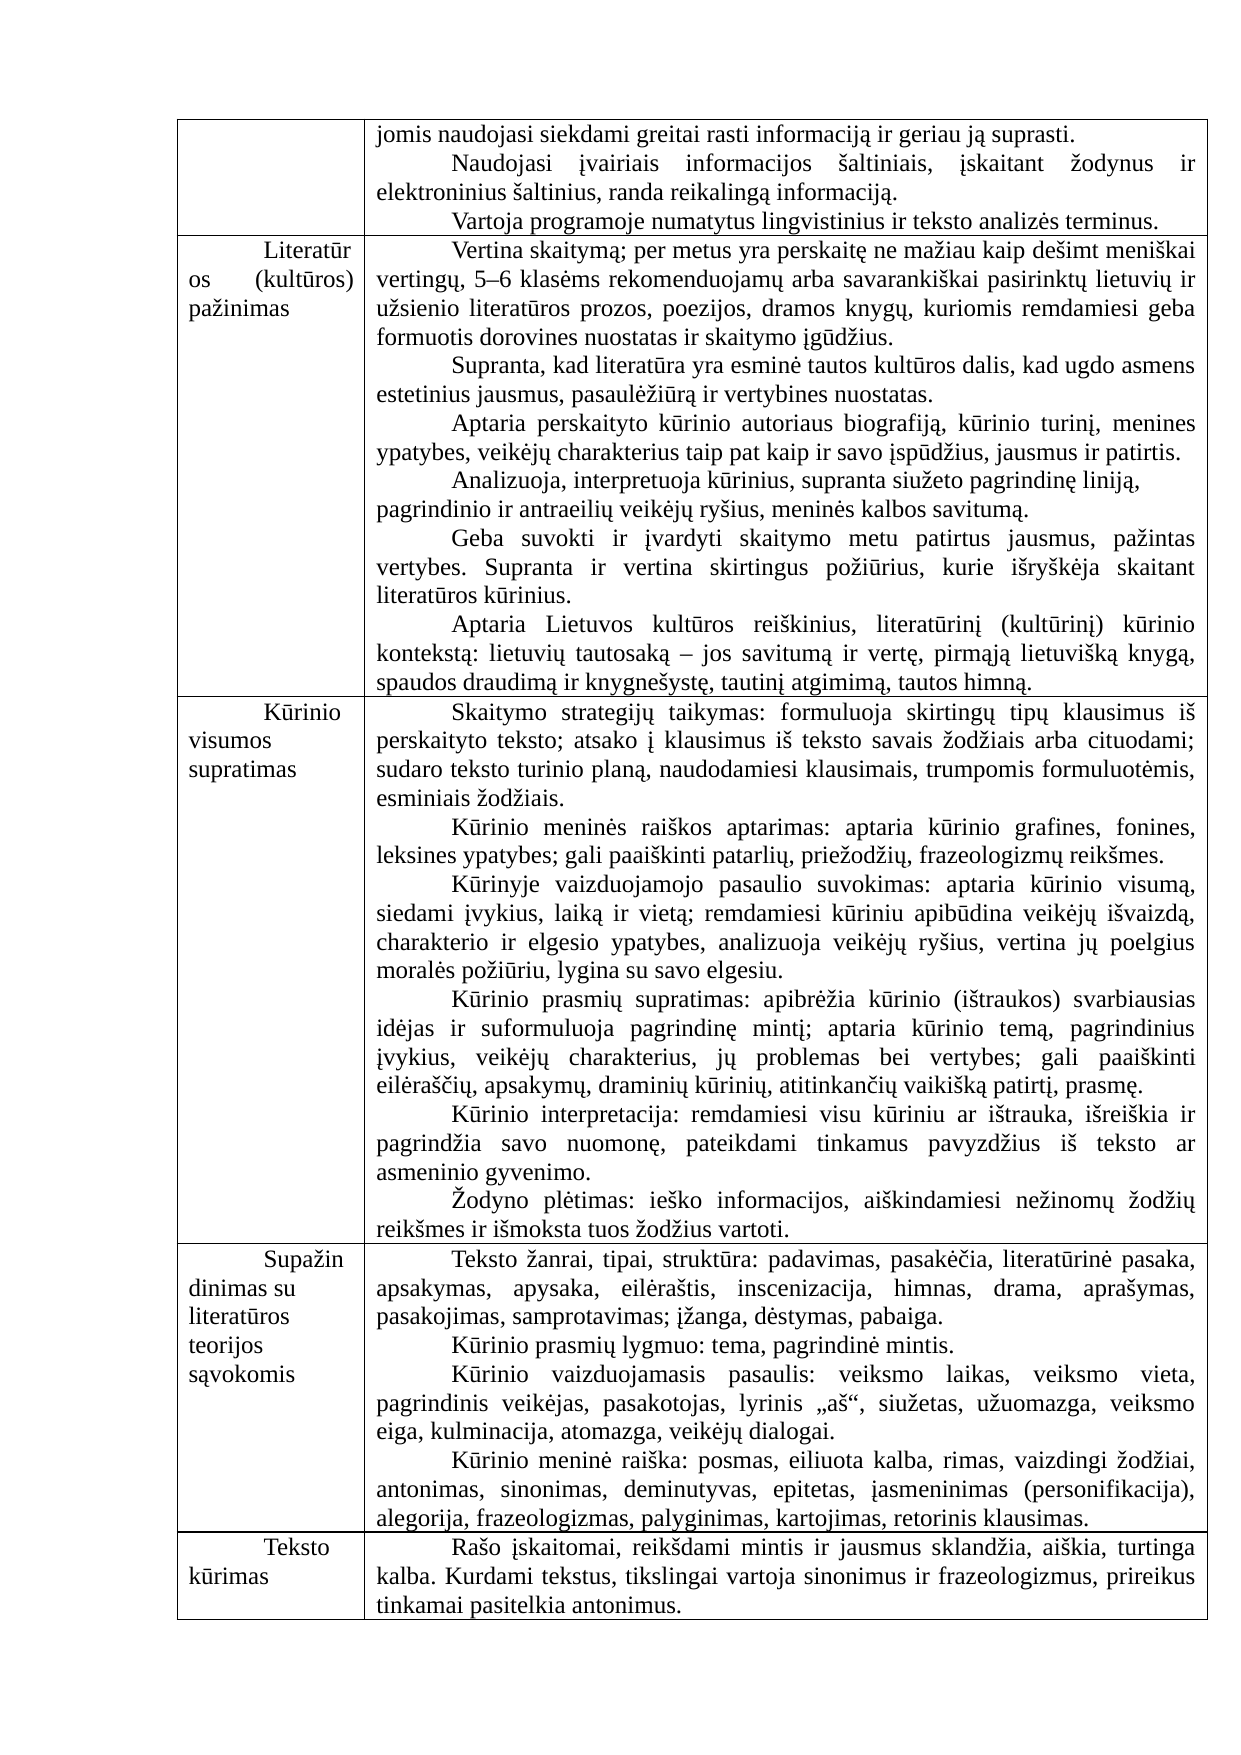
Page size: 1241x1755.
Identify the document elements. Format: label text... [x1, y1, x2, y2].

table_cell Skaitymo strategijų taikymas: formuluoja skirtingų tipų klausimus iš perskaityto teksto; atsako į klausimus iš teksto savais žodžiais arba cituodami; sudaro teksto turinio planą, naudodamiesi klausimais, trumpomis formuluotėmis, esminiais žodžiais. Kūrinio meninės raiškos aptarimas: aptaria kūrinio grafines, fonines, leksines ypatybes; gali paaiškinti patarlių, priežodžių, frazeologizmų reikšmes. Kūrinyje vaizduojamojo pasaulio suvokimas: aptaria kūrinio visumą, siedami įvykius, laiką ir vietą; remdamiesi kūriniu apibūdina veikėjų išvaizdą, charakterio ir elgesio ypatybes, analizuoja veikėjų ryšius, vertina jų poelgius moralės požiūriu, lygina su savo elgesiu. Kūrinio prasmių supratimas: apibrėžia kūrinio (ištraukos) svarbiausias idėjas ir suformuluoja pagrindinę mintį; aptaria kūrinio temą, pagrindinius įvykius, veikėjų charakterius, jų problemas bei vertybes; gali paaiškinti eilėraščių, apsakymų, draminių kūrinių, atitinkančių vaikišką patirtį, prasmę. Kūrinio interpretacija: remdamiesi visu kūriniu ar ištrauka, išreiškia ir pagrindžia savo nuomonę, pateikdami tinkamus pavyzdžius iš teksto ar asmeninio gyvenimo. Žodyno plėtimas: ieško informacijos, aiškindamiesi nežinomų žodžių reikšmes ir išmoksta tuos žodžius vartoti. [365, 697, 1207, 1243]
table_cell Rašo įskaitomai, reikšdami mintis ir jausmus sklandžia, aiškia, turtinga kalba. Kurdami tekstus, tikslingai vartoja sinonimus ir frazeologizmus, prireikus tinkamai pasitelkia antonimus. [365, 1533, 1207, 1619]
table_cell Vertina skaitymą; per metus yra perskaitę ne mažiau kaip dešimt meniškai vertingų, 5–6 klasėms rekomenduojamų arba savarankiškai pasirinktų lietuvių ir užsienio literatūros prozos, poezijos, dramos knygų, kuriomis remdamiesi geba formuotis dorovines nuostatas ir skaitymo įgūdžius. Supranta, kad literatūra yra esminė tautos kultūros dalis, kad ugdo asmens estetinius jausmus, pasaulėžiūrą ir vertybines nuostatas. Aptaria perskaityto kūrinio autoriaus biografiją, kūrinio turinį, menines ypatybes, veikėjų charakterius taip pat kaip ir savo įspūdžius, jausmus ir patirtis. Analizuoja, interpretuoja kūrinius, supranta siužeto pagrindinę liniją, pagrindinio ir antraeilių veikėjų ryšius, meninės kalbos savitumą. Geba suvokti ir įvardyti skaitymo metu patirtus jausmus, pažintas vertybes. Supranta ir vertina skirtingus požiūrius, kurie išryškėja skaitant literatūros kūrinius. Aptaria Lietuvos kultūros reiškinius, literatūrinį (kultūrinį) kūrinio kontekstą: lietuvių tautosaką – jos savitumą ir vertę, pirmąją lietuvišką knygą, spaudos draudimą ir knygnešystę, tautinį atgimimą, tautos himną. [365, 236, 1207, 696]
table_cell jomis naudojasi siekdami greitai rasti informaciją ir geriau ją suprasti. Naudojasi įvairiais informacijos šaltiniais, įskaitant žodynus ir elektroninius šaltinius, randa reikalingą informaciją. Vartoja programoje numatytus lingvistinius ir teksto analizės terminus. [365, 120, 1207, 234]
table_cell Teksto kūrimas [178, 1533, 364, 1619]
table_cell Kūrinio visumos supratimas [178, 697, 364, 1243]
table_cell [178, 120, 364, 234]
table_cell Literatūros (kultūros) pažinimas [178, 236, 364, 696]
table_cell Teksto žanrai, tipai, struktūra: padavimas, pasakėčia, literatūrinė pasaka, apsakymas, apysaka, eilėraštis, inscenizacija, himnas, drama, aprašymas, pasakojimas, samprotavimas; įžanga, dėstymas, pabaiga. Kūrinio prasmių lygmuo: tema, pagrindinė mintis. Kūrinio vaizduojamasis pasaulis: veiksmo laikas, veiksmo vieta, pagrindinis veikėjas, pasakotojas, lyrinis „aš“, siužetas, užuomazga, veiksmo eiga, kulminacija, atomazga, veikėjų dialogai. Kūrinio meninė raiška: posmas, eiliuota kalba, rimas, vaizdingi žodžiai, antonimas, sinonimas, deminutyvas, epitetas, įasmeninimas (personifikacija), alegorija, frazeologizmas, palyginimas, kartojimas, retorinis klausimas. [365, 1244, 1207, 1531]
table_cell Supažindinimas su literatūros teorijos sąvokomis [178, 1244, 364, 1531]
